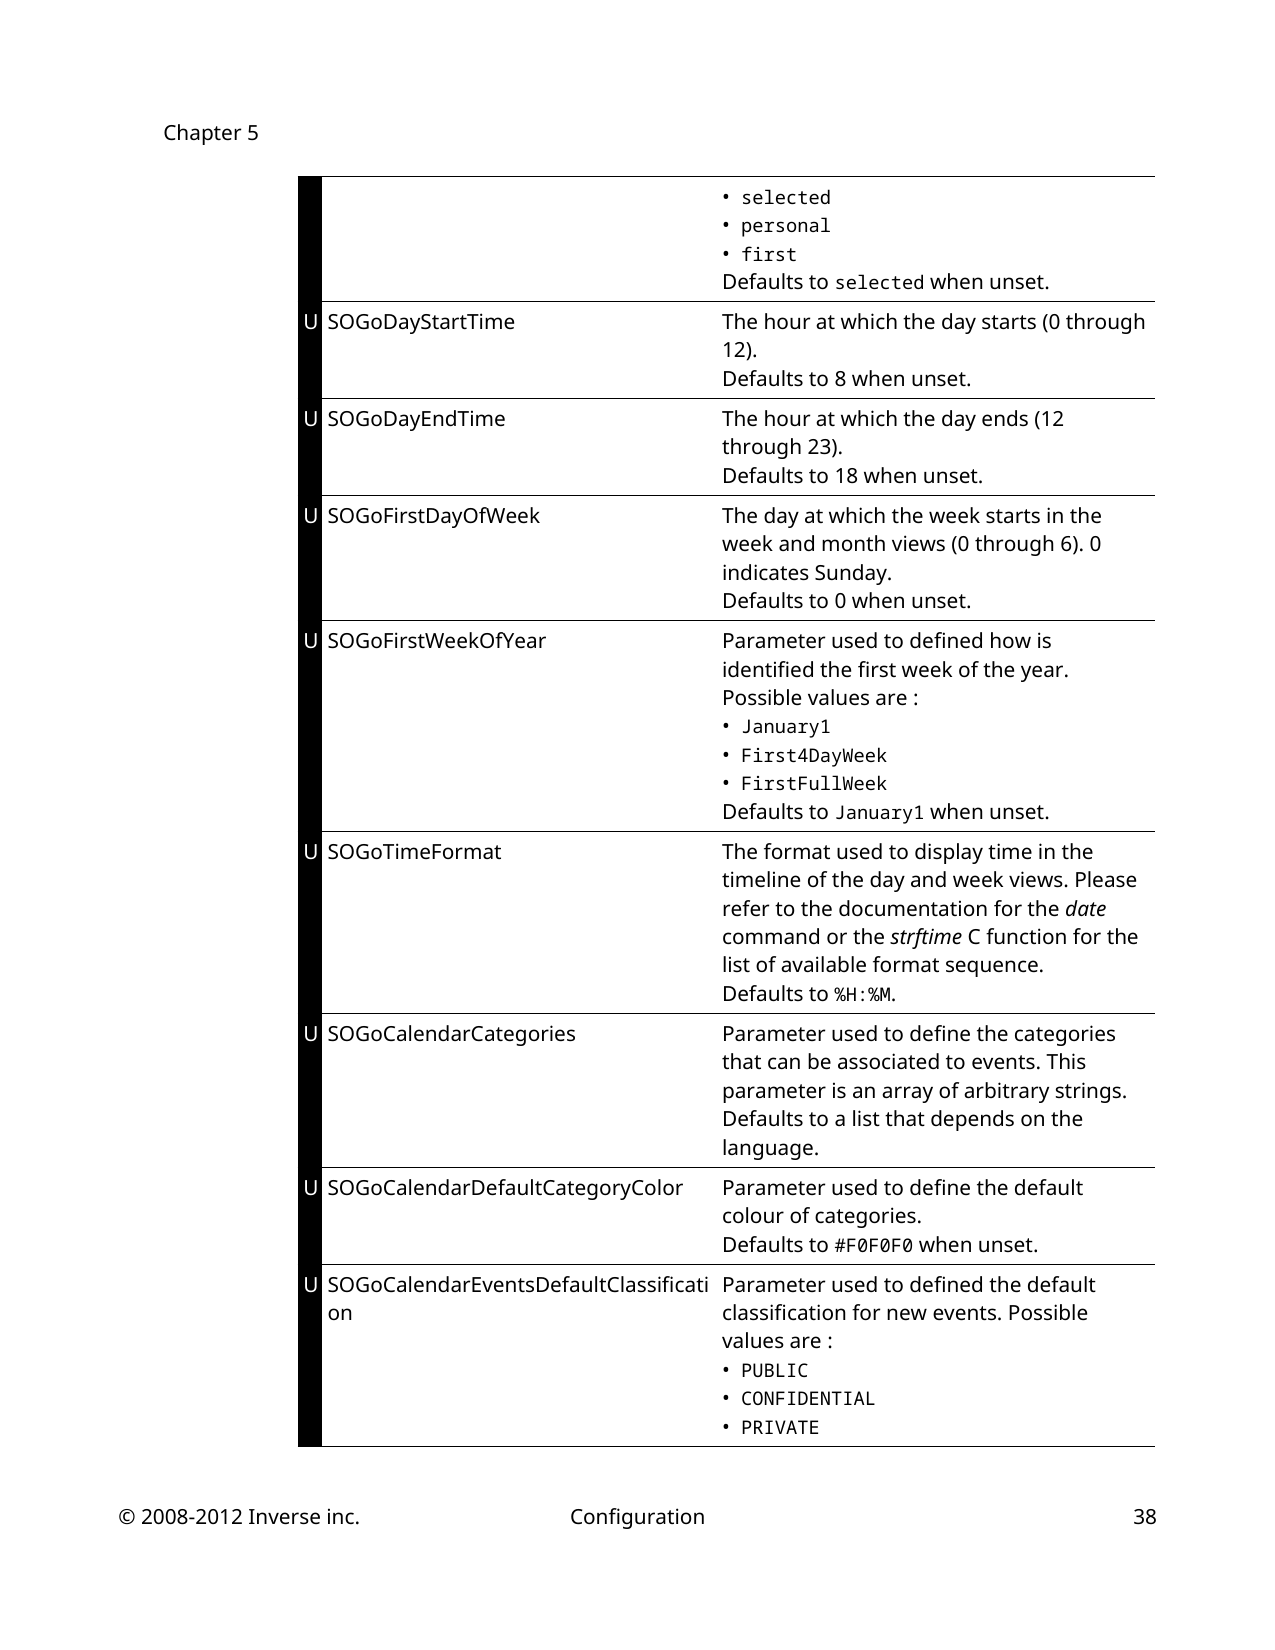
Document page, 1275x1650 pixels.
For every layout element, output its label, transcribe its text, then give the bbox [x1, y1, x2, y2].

table_cell Parameter used to define the default colour of categories. Defaults to #F0F0F0 when unset. [716, 1168, 1155, 1264]
table_cell Parameter used to defined how is identified the first week of the year. Possible values are : • January1 • First4DayWeek • FirstFullWeek Defaults to January1 when unset. [716, 621, 1155, 831]
table_cell The hour at which the day ends (12 through 23). Defaults to 18 when unset. [716, 399, 1155, 495]
table_cell SOGoFirstWeekOfYear [322, 621, 716, 831]
table_cell U [298, 1014, 322, 1167]
table_cell SOGoCalendarDefaultCategoryColor [322, 1168, 716, 1264]
table_cell SOGoFirstDayOfWeek [322, 496, 716, 620]
table_cell • selected • personal • first Defaults to selected when unset. [716, 177, 1155, 301]
table_cell SOGoDayEndTime [322, 399, 716, 495]
table_cell U [298, 832, 322, 1013]
table_cell U [298, 1168, 322, 1264]
table_cell The format used to display time in the timeline of the day and week views. Please refer to the documentation for the date command or the strftime C function for the list of available format sequence. Defaults to %H:%M. [716, 832, 1155, 1013]
table_cell U [298, 496, 322, 620]
table_cell [298, 177, 322, 301]
table_cell U [298, 399, 322, 495]
table_cell SOGoCalendarEventsDefaultClassification [322, 1265, 716, 1446]
table_cell U [298, 621, 322, 831]
table_cell Parameter used to defined the default classification for new events. Possible values are : • PUBLIC • CONFIDENTIAL • PRIVATE [716, 1265, 1155, 1446]
table_cell Parameter used to define the categories that can be associated to events. This parameter is an array of arbitrary strings. Defaults to a list that depends on the language. [716, 1014, 1155, 1167]
table_cell The day at which the week starts in the week and month views (0 through 6). 0 indicates Sunday. Defaults to 0 when unset. [716, 496, 1155, 620]
table_cell SOGoCalendarCategories [322, 1014, 716, 1167]
table_cell SOGoTimeFormat [322, 832, 716, 1013]
table_cell U [298, 302, 322, 398]
table_cell U [298, 1265, 322, 1446]
table_cell [322, 177, 716, 301]
table_cell The hour at which the day starts (0 through 12). Defaults to 8 when unset. [716, 302, 1155, 398]
table_cell SOGoDayStartTime [322, 302, 716, 398]
